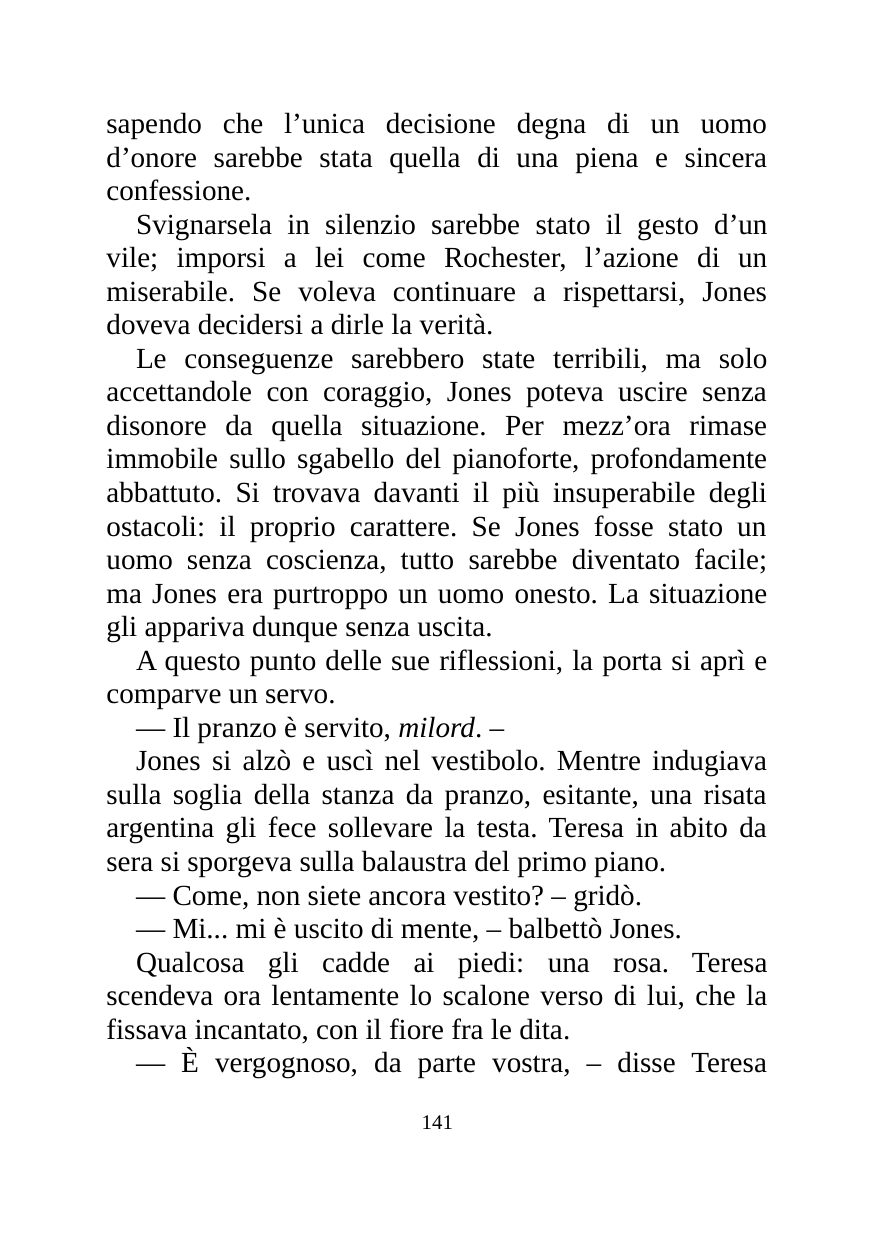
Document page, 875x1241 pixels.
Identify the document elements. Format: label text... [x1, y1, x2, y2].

text Svignarsela in silenzio sarebbe stato il gesto d’un vile; imporsi a lei come Rochester, l’azione di un miserabile. Se voleva continuare a rispettarsi, Jones doveva decidersi a dirle la verità. [106, 207, 768, 341]
text — Come, non siete ancora vestito? – gridò. [106, 878, 768, 911]
text A questo punto delle sue riflessioni, la porta si aprì e comparve un servo. [106, 643, 768, 710]
text — Mi... mi è uscito di mente, – balbettò Jones. [106, 911, 768, 945]
text Jones si alzò e uscì nel vestibolo. Mentre indugiava sulla soglia della stanza da pranzo, esitante, una risata argentina gli fece sollevare la testa. Teresa in abito da sera si sporgeva sulla balaustra del primo piano. [106, 743, 768, 878]
text — Il pranzo è servito, milord. – [106, 710, 768, 743]
text sapendo che l’unica decisione degna di un uomo d’onore sarebbe stata quella di una piena e sincera confessione. [106, 106, 768, 207]
text Le conseguenze sarebbero state terribili, ma solo accettandole con coraggio, Jones poteva uscire senza disonore da quella situazione. Per mezz’ora rimase immobile sullo sgabello del pianoforte, profondamente abbattuto. Si trovava davanti il più insuperabile degli ostacoli: il proprio carattere. Se Jones fosse stato un uomo senza coscienza, tutto sarebbe diventato facile; ma Jones era purtroppo un uomo onesto. La situazione gli appariva dunque senza uscita. [106, 341, 768, 643]
text Qualcosa gli cadde ai piedi: una rosa. Teresa scendeva ora lentamente lo scalone verso di lui, che la fissava incantato, con il fiore fra le dita. [106, 945, 768, 1045]
text — È vergognoso, da parte vostra, – disse Teresa [106, 1045, 768, 1079]
